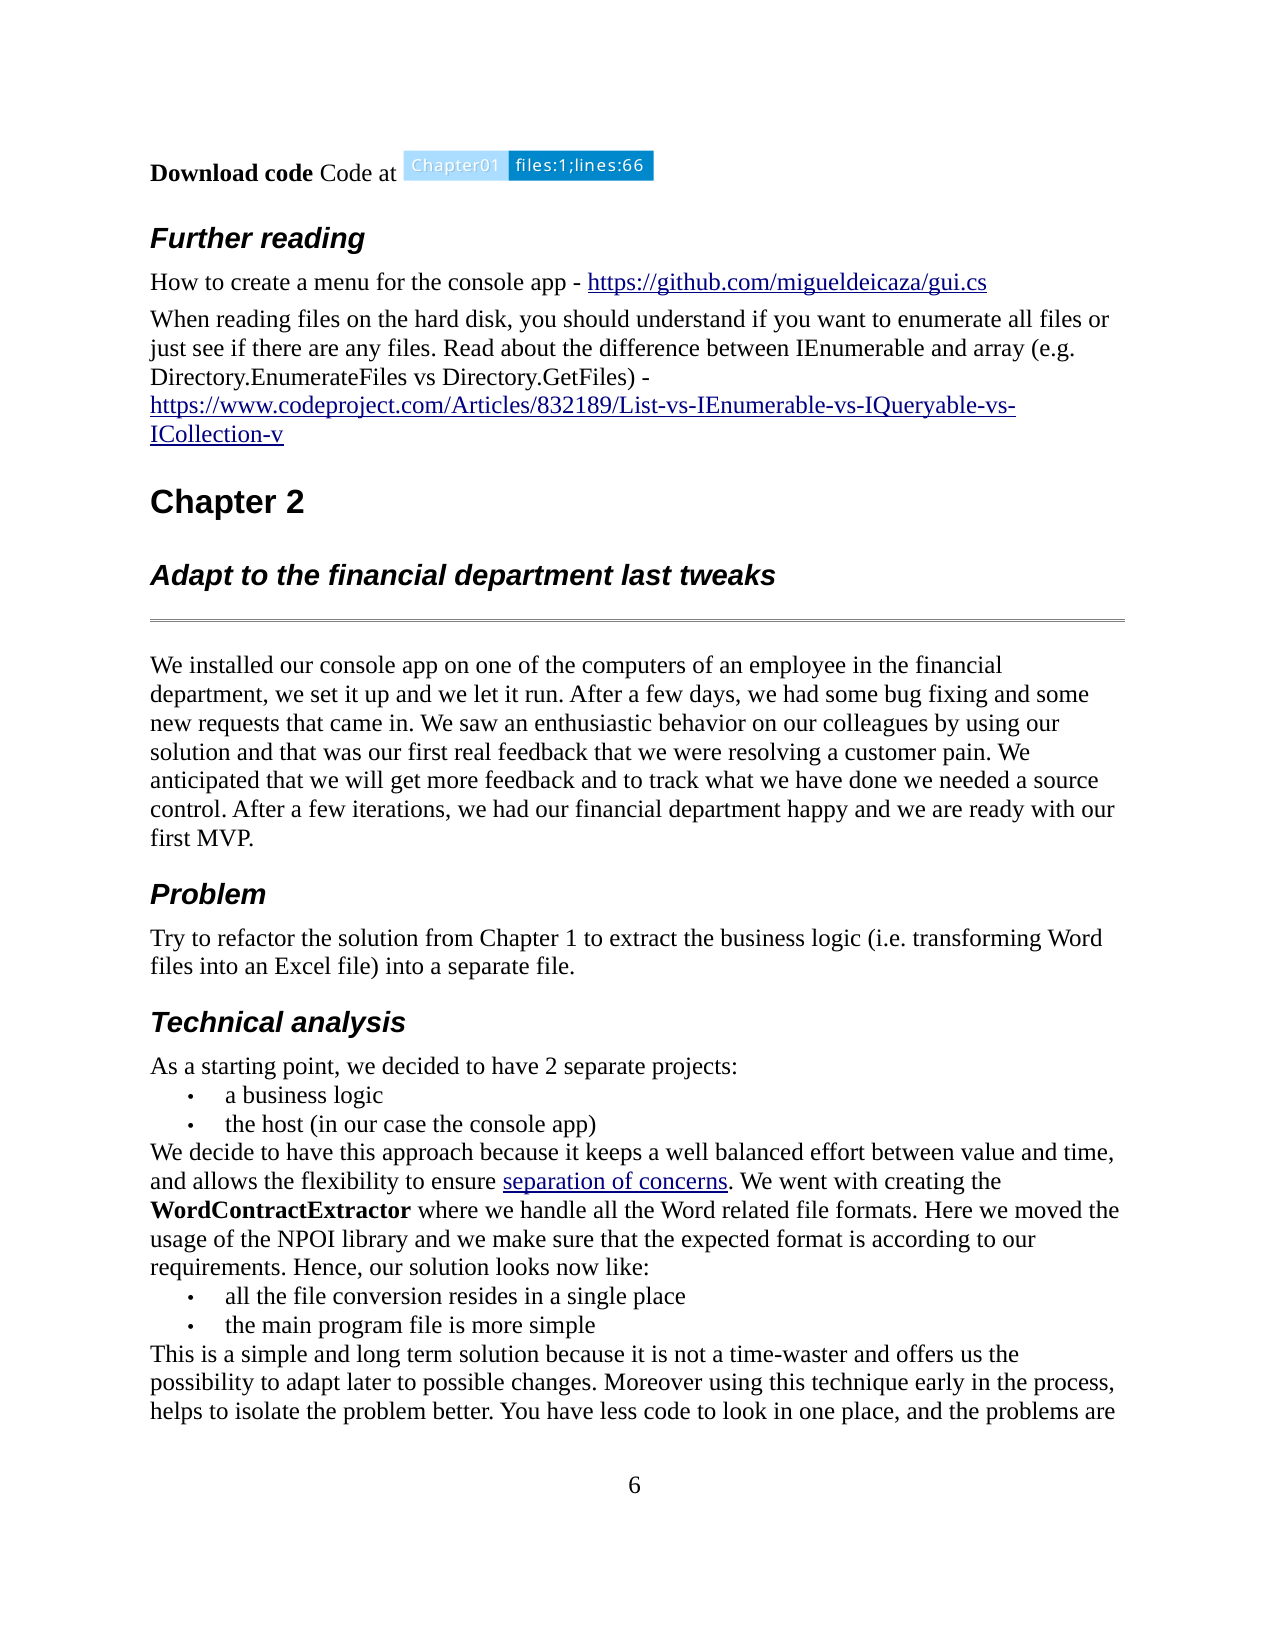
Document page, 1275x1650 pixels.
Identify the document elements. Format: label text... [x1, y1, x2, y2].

text Download code Code at [150, 150, 1125, 187]
text When reading files on the hard disk, you should understand if you want to enumerate all files or just see if there are any files. Read about the difference between IEnumerable and array (e.g. Directory.EnumerateFiles vs Directory.GetFiles) - https://www.codeproject.com/Articles/832189/List-vs-IEnumerable-vs-IQueryable-vs-ICollection-v [150, 304, 1125, 448]
subtitle Chapter 2 [150, 482, 1125, 521]
list the host (in our case the console app) [187, 1109, 1125, 1137]
text As a starting point, we decided to have 2 separate projects: [150, 1051, 1125, 1080]
text This is a simple and long term solution because it is not a time-waster and offers us the possibility to adapt later to possible changes. Moreover using this technique early in the process, helps to isolate the problem better. You have less code to look in one place, and the problems are [150, 1339, 1125, 1425]
subtitle Problem [150, 877, 1125, 910]
list a business logic [187, 1080, 1125, 1109]
list all the file conversion resides in a single place [187, 1281, 1125, 1310]
text Try to refactor the solution from Chapter 1 to extract the business logic (i.e. transforming Word files into an Excel file) into a separate file. [150, 923, 1125, 980]
subtitle Adapt to the financial department last tweaks [150, 558, 1125, 592]
subtitle Further reading [150, 221, 1125, 254]
text We decide to have this approach because it keeps a well balanced effort between value and time, and allows the flexibility to ensure separation of concerns. We went with creating the WordContractExtractor where we handle all the Word related file formats. Here we moved the usage of the NPOI library and we make sure that the expected format is according to our requirements. Hence, our solution looks now like: [150, 1137, 1125, 1281]
subtitle Technical analysis [150, 1005, 1125, 1039]
list the main program file is more simple [187, 1310, 1125, 1339]
text We installed our console app on one of the computers of an employee in the financial department, we set it up and we let it run. After a few days, we had some bug fixing and some new requests that came in. We saw an enthusiastic behavior on our colleagues by using our solution and that was our first real feedback that we were resolving a customer pain. We anticipated that we will get more feedback and to track what we have done we needed a source control. After a few iterations, we had our financial department happy and we are ready with our first MVP. [150, 650, 1125, 852]
text How to create a menu for the console app - https://github.com/migueldeicaza/gui.cs [150, 267, 1125, 295]
